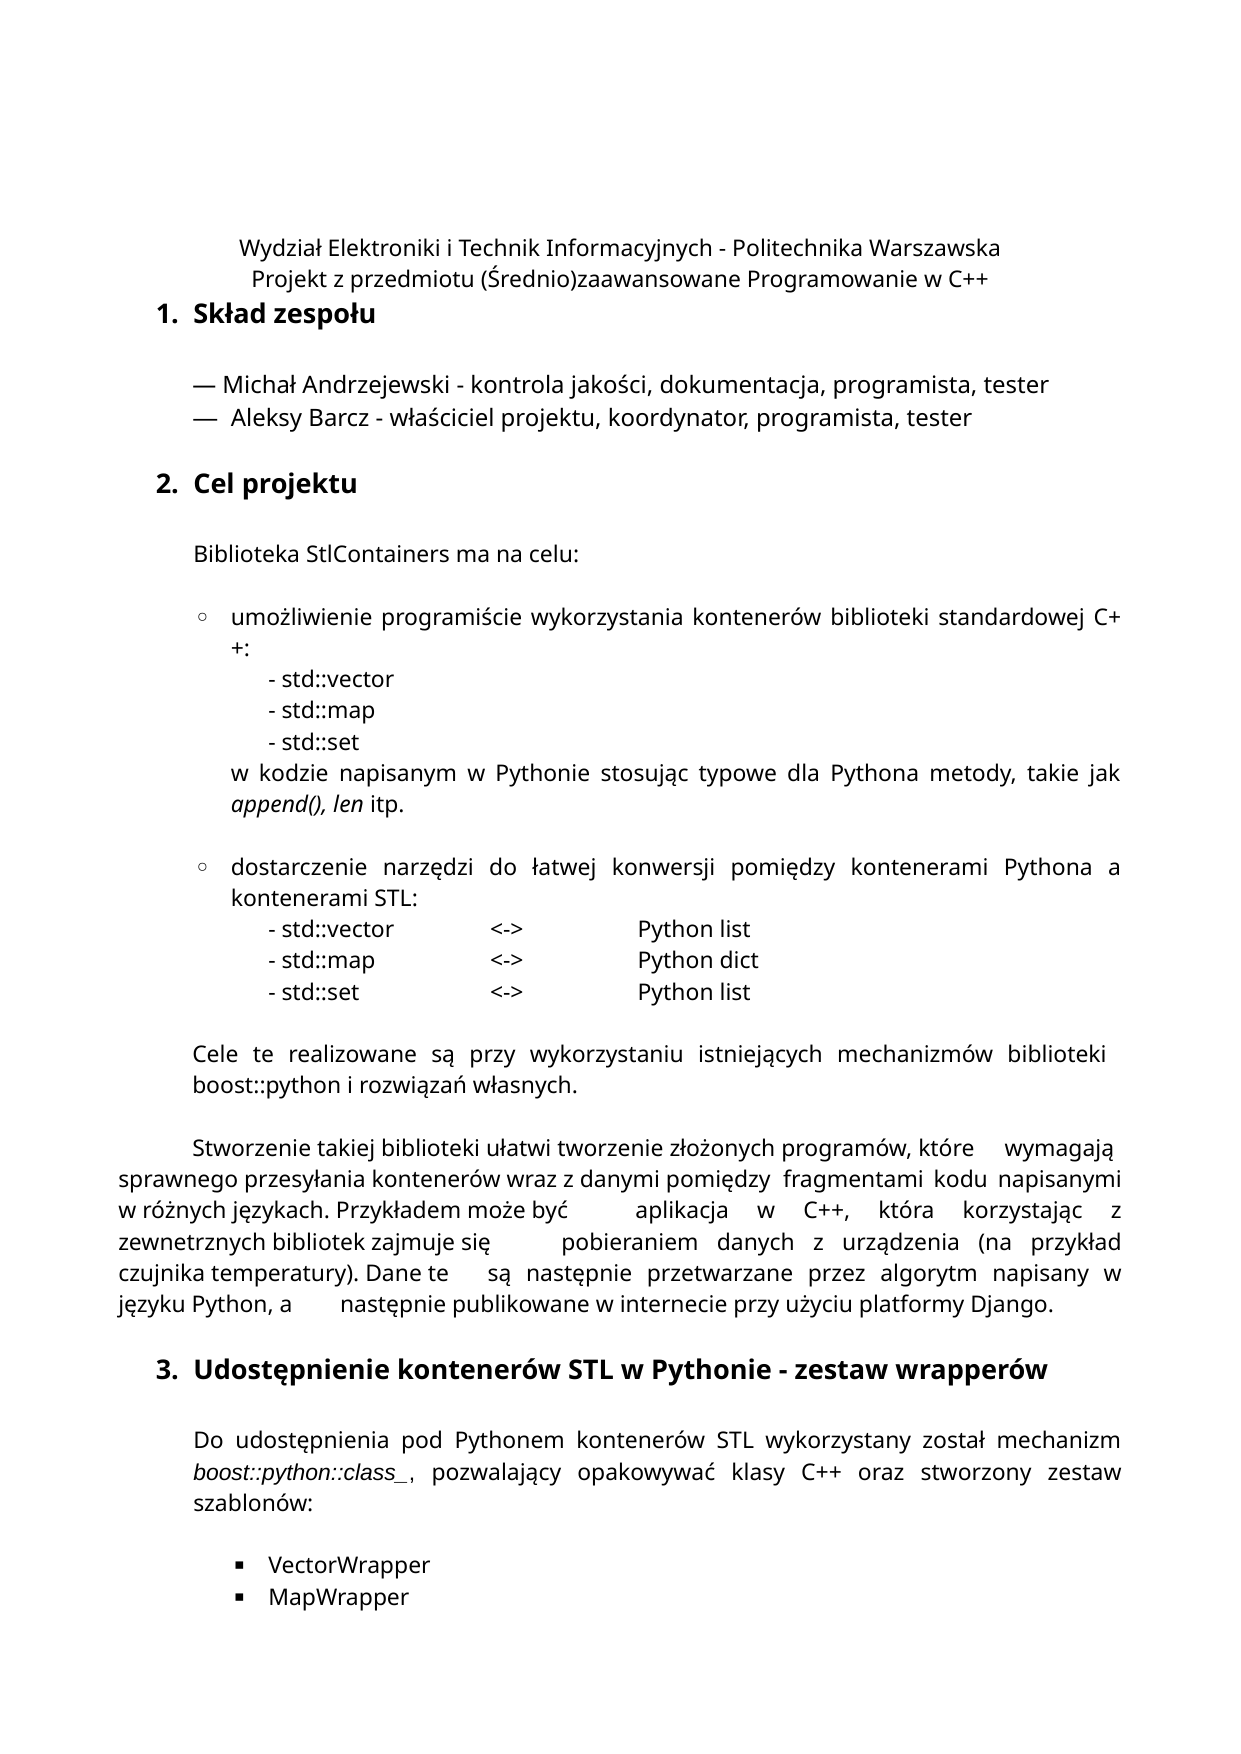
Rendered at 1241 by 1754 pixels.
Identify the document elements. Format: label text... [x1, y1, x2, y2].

list VectorWrapper [231, 1549, 1122, 1581]
list MapWrapper [231, 1581, 1122, 1612]
list umożliwienie programiście wykorzystania kontenerów biblioteki standardowej C++: [193, 601, 1122, 663]
list - std::set [231, 726, 1122, 757]
text Projekt z przedmiotu (Średnio)zaawansowane Programowanie w C++ [118, 263, 1122, 294]
list - std::vector <-> Python list [231, 913, 1122, 944]
list - std::map <-> Python dict [231, 944, 1122, 976]
text Cele te realizowane są przy wykorzystaniu istniejących mechanizmów biblioteki boost::python i rozwiązań własnych. [118, 1038, 1122, 1101]
list - std::set <-> Python list [231, 976, 1122, 1007]
text — Michał Andrzejewski - kontrola jakości, dokumentacja, programista, tester [118, 368, 1122, 401]
list - std::map [231, 694, 1122, 726]
list Biblioteka StlContainers ma na celu: [156, 538, 1122, 569]
text Stworzenie takiej biblioteki ułatwi tworzenie złożonych programów, które wymagają sprawnego przesyłania kontenerów wraz z danymi pomiędzy fragmentami kodu napisanymi w różnych językach. Przykładem może być aplikacja w C++, która korzystając z zewnetrznych bibliotek zajmuje się pobieraniem danych z urządzenia (na przykład czujnika temperatury). Dane te są następnie przetwarzane przez algorytm napisany w języku Python, a następnie publikowane w internecie przy użyciu platformy Django. [118, 1132, 1122, 1319]
list Udostępnienie kontenerów STL w Pythonie - zestaw wrapperów [156, 1351, 1122, 1387]
list Aleksy Barcz - właściciel projektu, koordynator, programista, tester [193, 401, 1122, 433]
list w kodzie napisanym w Pythonie stosując typowe dla Pythona metody, takie jak append(), len itp. [193, 757, 1122, 819]
list dostarczenie narzędzi do łatwej konwersji pomiędzy kontenerami Pythona a kontenerami STL: [193, 851, 1122, 913]
list Cel projektu [156, 464, 1122, 501]
list Skład zespołu [156, 294, 1122, 331]
list Do udostępnienia pod Pythonem kontenerów STL wykorzystany został mechanizm boost::python::class_, pozwalający opakowywać klasy C++ oraz stworzony zestaw szablonów: [156, 1424, 1122, 1518]
text Wydział Elektroniki i Technik Informacyjnych - Politechnika Warszawska [118, 232, 1122, 263]
list - std::vector [231, 663, 1122, 694]
